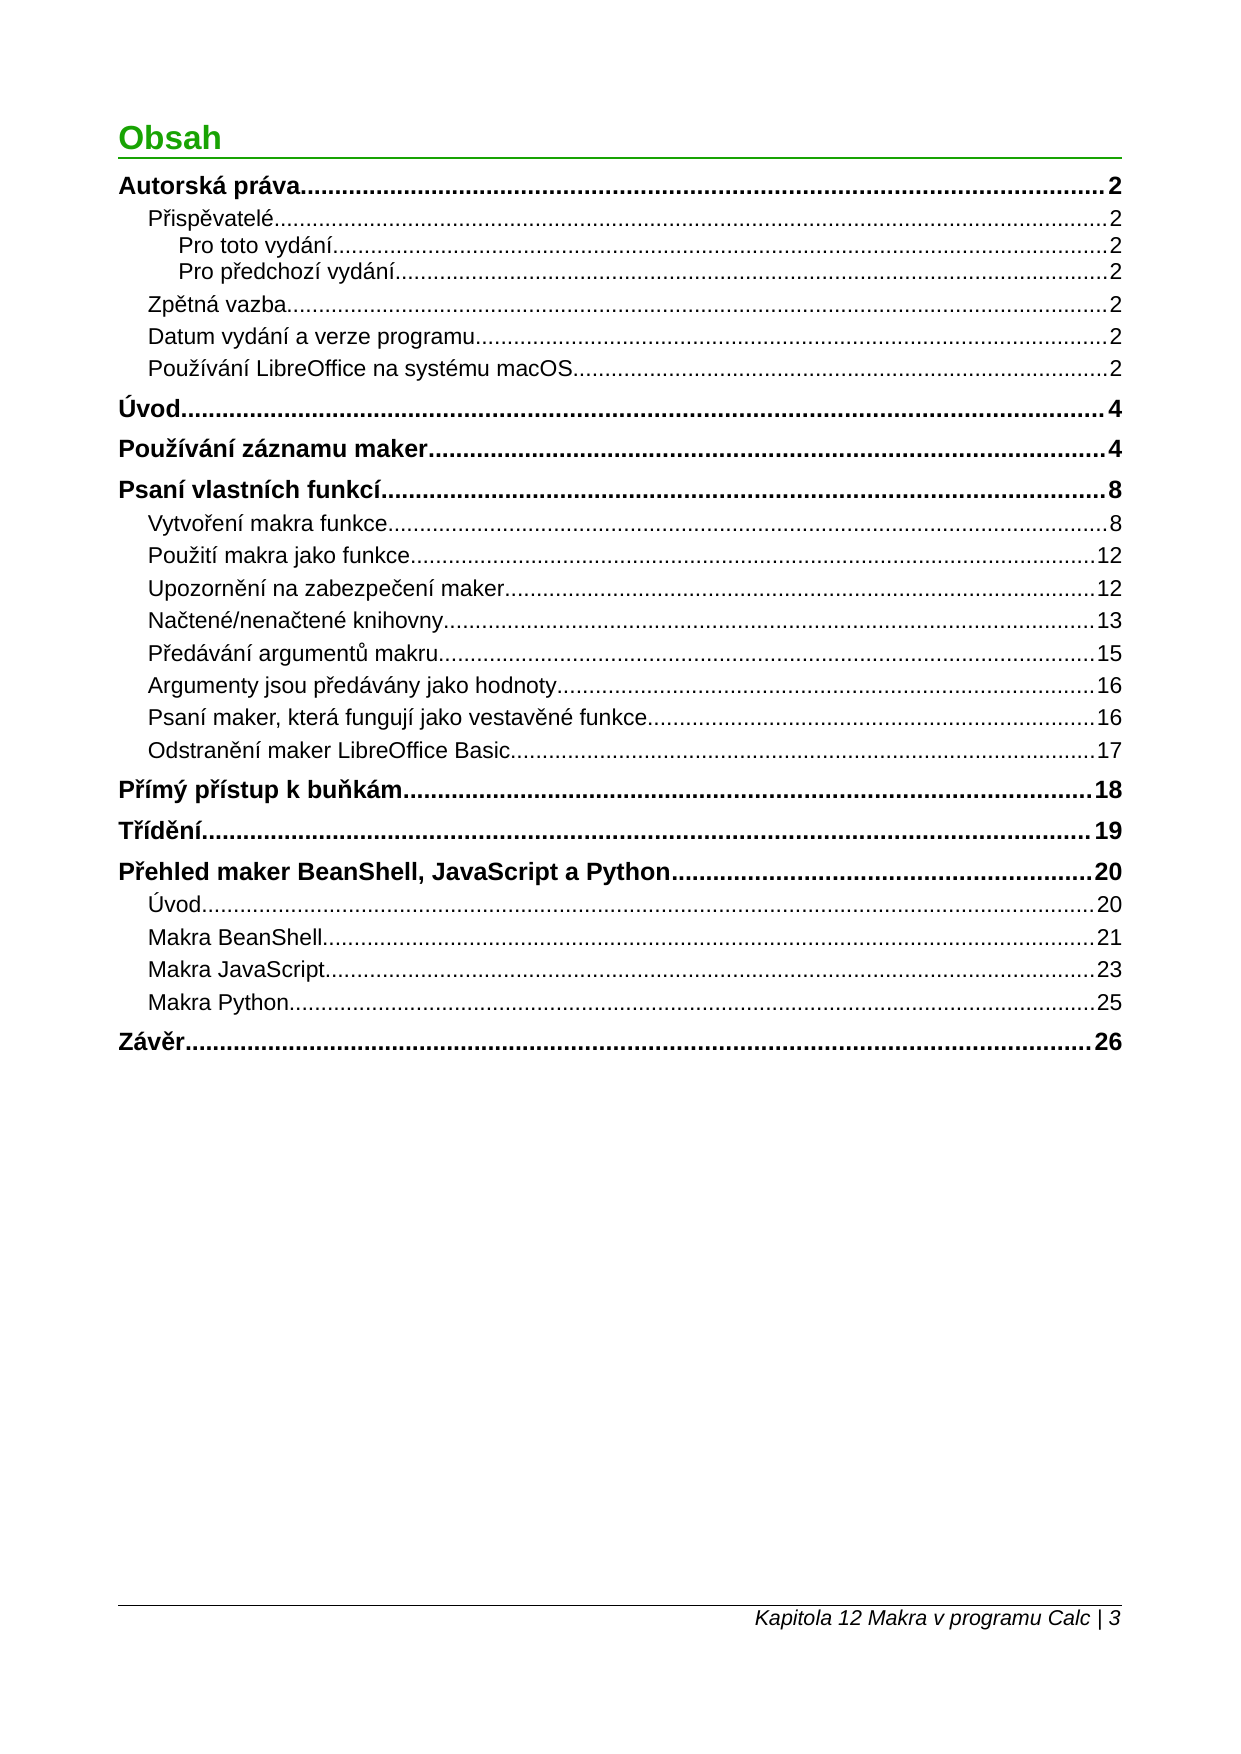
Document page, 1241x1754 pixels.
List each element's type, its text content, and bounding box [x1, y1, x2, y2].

text Úvod 20 [148, 891, 1122, 918]
text Přispěvatelé 2 [148, 205, 1122, 232]
text Používání záznamu maker 4 [118, 434, 1122, 463]
text Datum vydání a verze programu 2 [148, 323, 1122, 349]
text Makra BeanShell 21 [148, 924, 1122, 950]
text Úvod 4 [118, 394, 1122, 422]
text Makra JavaScript 23 [148, 956, 1122, 982]
text Třídění 19 [118, 816, 1122, 844]
text Přehled maker BeanShell, JavaScript a Python 20 [118, 856, 1122, 885]
text Přímý přístup k buňkám 18 [118, 775, 1122, 804]
text Zpětná vazba 2 [148, 291, 1122, 317]
text Použití makra jako funkce 12 [148, 542, 1122, 569]
text Odstranění maker LibreOffice Basic 17 [148, 737, 1122, 763]
text Používání LibreOffice na systému macOS 2 [148, 355, 1122, 382]
text Argumenty jsou předávány jako hodnoty 16 [148, 672, 1122, 698]
text Načtené/nenačtené knihovny 13 [148, 607, 1122, 633]
text Psaní vlastních funkcí 8 [118, 475, 1122, 504]
text Psaní maker, která fungují jako vestavěné funkce 16 [148, 704, 1122, 731]
text Závěr 26 [118, 1027, 1122, 1056]
subtitle Obsah [118, 118, 1122, 157]
text Předávání argumentů makru 15 [148, 639, 1122, 666]
text Upozornění na zabezpečení maker 12 [148, 575, 1122, 601]
text Autorská práva 2 [118, 171, 1122, 199]
text Pro předchozí vydání 2 [178, 258, 1122, 284]
text Pro toto vydání 2 [178, 232, 1122, 258]
text Vytvoření makra funkce 8 [148, 510, 1122, 536]
text Makra Python 25 [148, 988, 1122, 1015]
